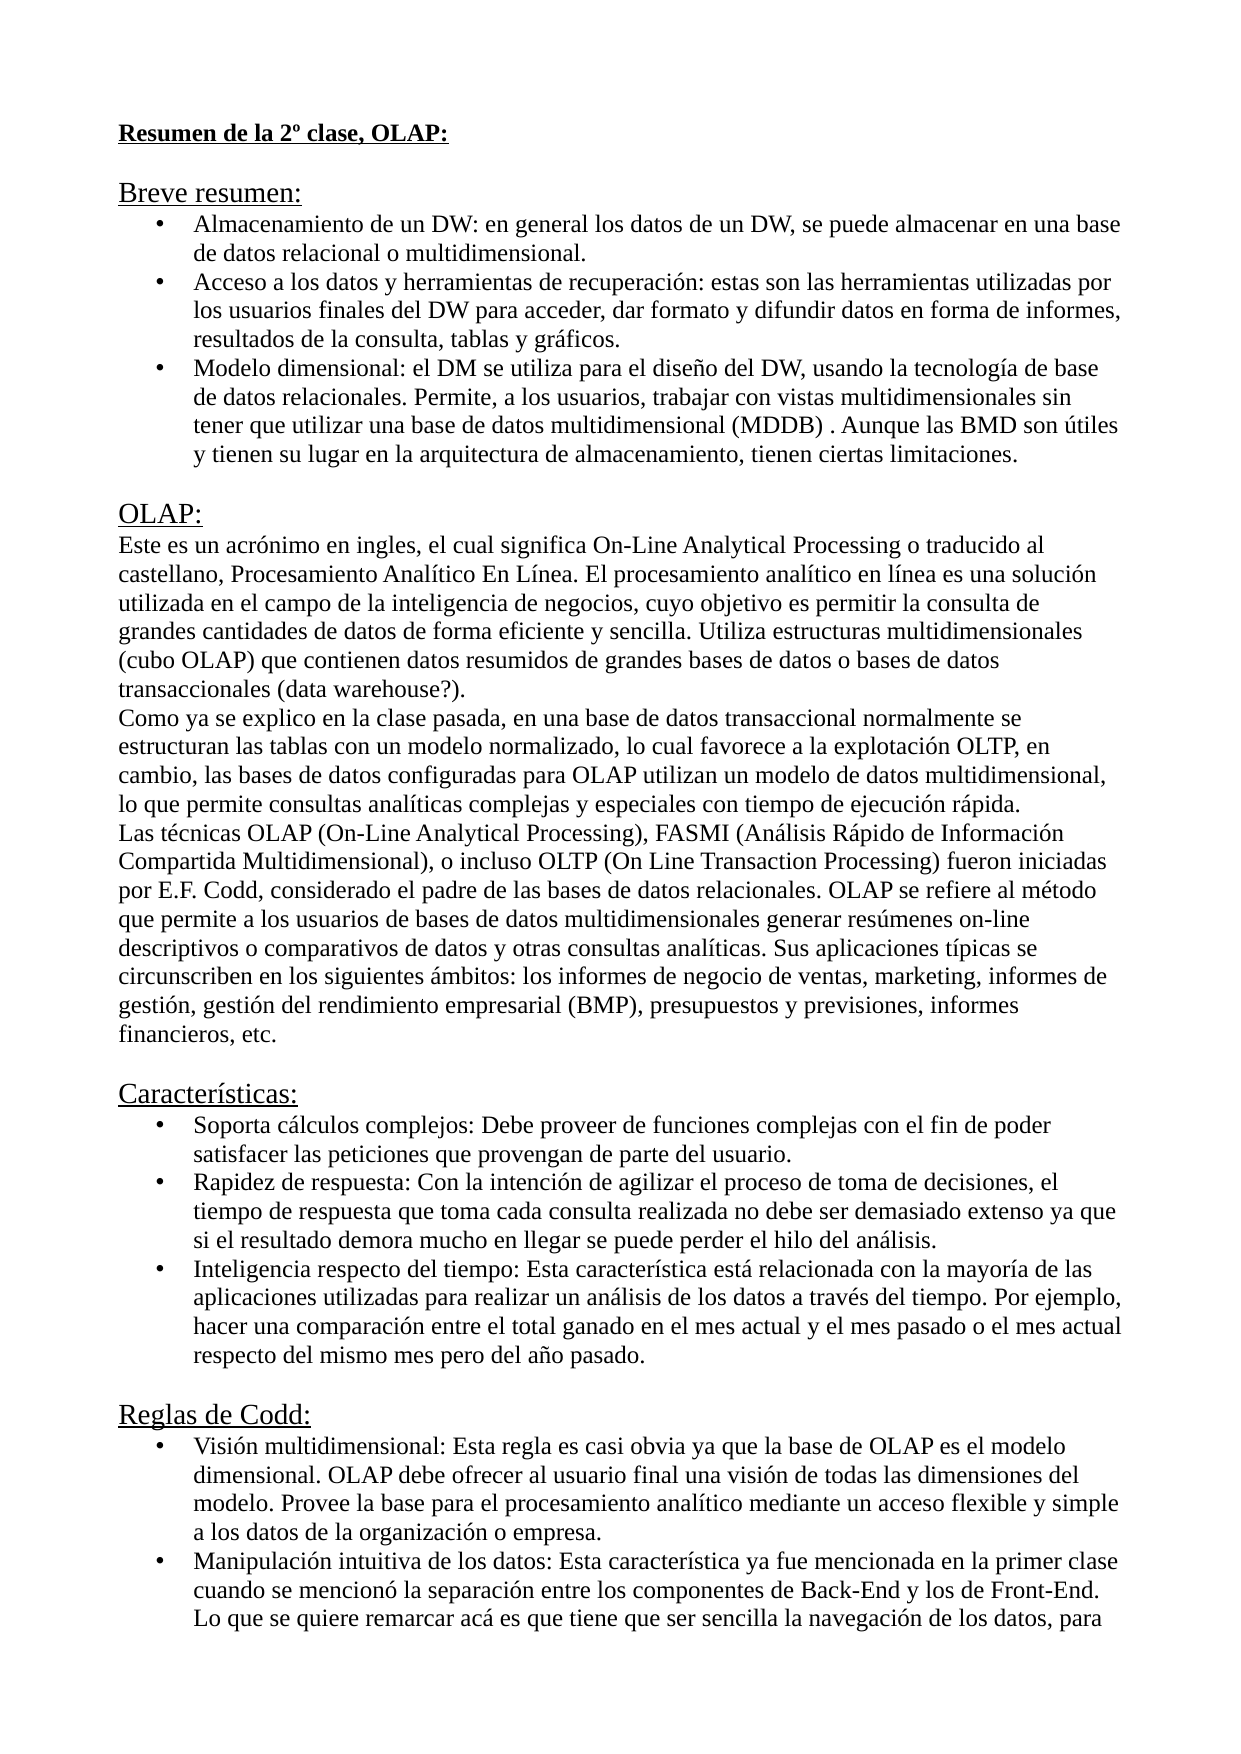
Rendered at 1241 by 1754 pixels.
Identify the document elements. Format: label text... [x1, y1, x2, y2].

list Soporta cálculos complejos: Debe proveer de funciones complejas con el fin de poder satisfacer las peticiones que provengan de parte del usuario. [156, 1110, 1122, 1167]
text Breve resumen: [118, 176, 1122, 209]
list Visión multidimensional: Esta regla es casi obvia ya que la base de OLAP es el modelo dimensional. OLAP debe ofrecer al usuario final una visión de todas las dimensiones del modelo. Provee la base para el procesamiento analítico mediante un acceso flexible y simple a los datos de la organización o empresa. [156, 1431, 1122, 1546]
text Como ya se explico en la clase pasada, en una base de datos transaccional normalmente se estructuran las tablas con un modelo normalizado, lo cual favorece a la explotación OLTP, en cambio, las bases de datos configuradas para OLAP utilizan un modelo de datos multidimensional, lo que permite consultas analíticas complejas y especiales con tiempo de ejecución rápida. [118, 703, 1122, 818]
list Inteligencia respecto del tiempo: Esta característica está relacionada con la mayoría de las aplicaciones utilizadas para realizar un análisis de los datos a través del tiempo. Por ejemplo, hacer una comparación entre el total ganado en el mes actual y el mes pasado o el mes actual respecto del mismo mes pero del año pasado. [156, 1254, 1122, 1369]
text OLAP: [118, 497, 1122, 530]
text Las técnicas OLAP (On-Line Analytical Processing), FASMI (Análisis Rápido de Información Compartida Multidimensional), o incluso OLTP (On Line Transaction Processing) fueron iniciadas por E.F. Codd, considerado el padre de las bases de datos relacionales. OLAP se refiere al método que permite a los usuarios de bases de datos multidimensionales generar resúmenes on-line descriptivos o comparativos de datos y otras consultas analíticas. Sus aplicaciones típicas se circunscriben en los siguientes ámbitos: los informes de negocio de ventas, marketing, informes de gestión, gestión del rendimiento empresarial (BMP), presupuestos y previsiones, informes financieros, etc. [118, 818, 1122, 1048]
list Modelo dimensional: el DM se utiliza para el diseño del DW, usando la tecnología de base de datos relacionales. Permite, a los usuarios, trabajar con vistas multidimensionales sin tener que utilizar una base de datos multidimensional (MDDB) . Aunque las BMD son útiles y tienen su lugar en la arquitectura de almacenamiento, tienen ciertas limitaciones. [156, 353, 1122, 468]
text Características: [118, 1076, 1122, 1110]
list Almacenamiento de un DW: en general los datos de un DW, se puede almacenar en una base de datos relacional o multidimensional. [156, 209, 1122, 267]
list Acceso a los datos y herramientas de recuperación: estas son las herramientas utilizadas por los usuarios finales del DW para acceder, dar formato y difundir datos en forma de informes, resultados de la consulta, tablas y gráficos. [156, 267, 1122, 353]
list Rapidez de respuesta: Con la intención de agilizar el proceso de toma de decisiones, el tiempo de respuesta que toma cada consulta realizada no debe ser demasiado extenso ya que si el resultado demora mucho en llegar se puede perder el hilo del análisis. [156, 1167, 1122, 1254]
list Manipulación intuitiva de los datos: Esta característica ya fue mencionada en la primer clase cuando se mencionó la separación entre los componentes de Back-End y los de Front-End. Lo que se quiere remarcar acá es que tiene que ser sencilla la navegación de los datos, para [156, 1546, 1122, 1632]
text Reglas de Codd: [118, 1397, 1122, 1431]
text Este es un acrónimo en ingles, el cual significa On-Line Analytical Processing o traducido al castellano, Procesamiento Analítico En Línea. El procesamiento analítico en línea es una solución utilizada en el campo de la inteligencia de negocios, cuyo objetivo es permitir la consulta de grandes cantidades de datos de forma eficiente y sencilla. Utiliza estructuras multidimensionales (cubo OLAP) que contienen datos resumidos de grandes bases de datos o bases de datos transaccionales (data warehouse?). [118, 530, 1122, 703]
text Resumen de la 2º clase, OLAP: [118, 118, 1122, 147]
